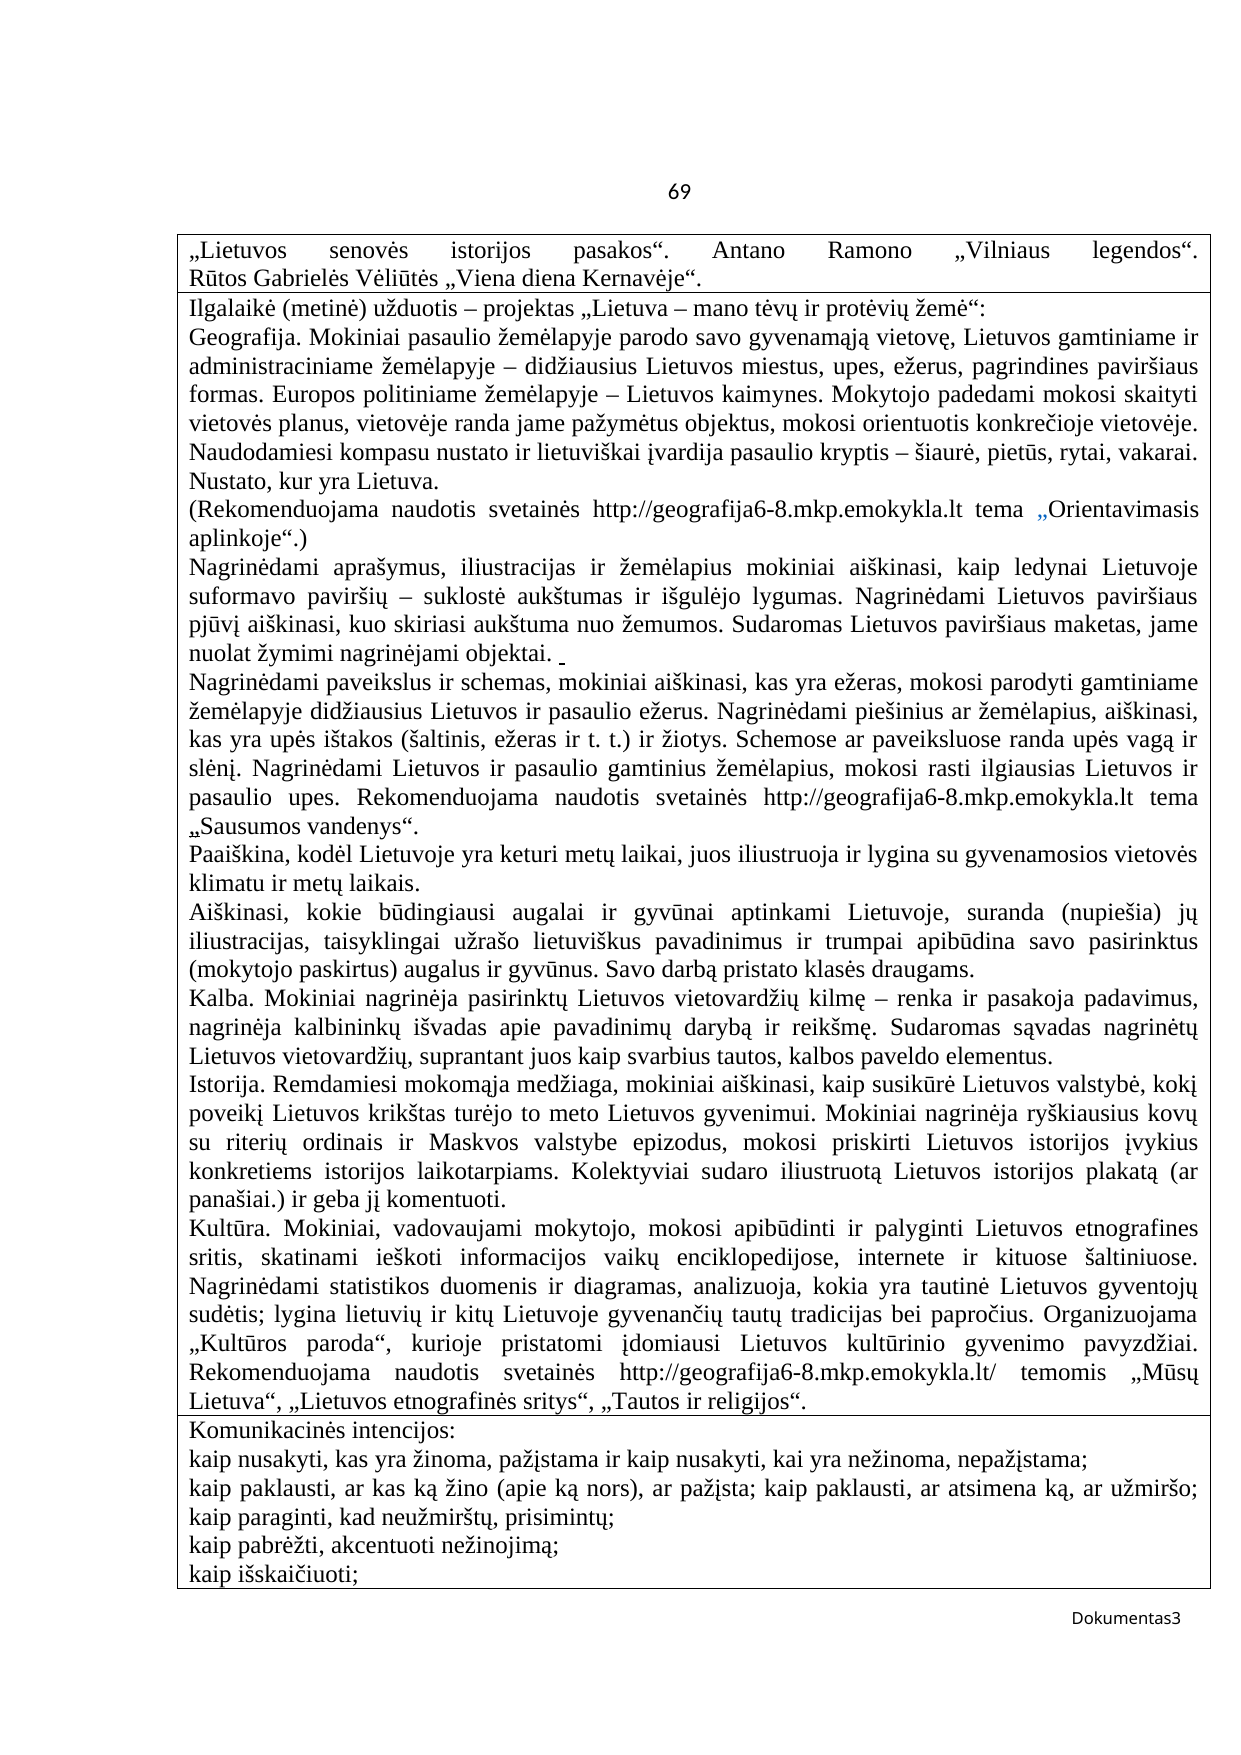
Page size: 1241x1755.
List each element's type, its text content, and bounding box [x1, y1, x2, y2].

table_cell Komunikacinės intencijos: kaip nusakyti, kas yra žinoma, pažįstama ir kaip nusakyti, kai yra nežinoma, nepažįstama; kaip paklausti, ar kas ką žino (apie ką nors), ar pažįsta; kaip paklausti, ar atsimena ką, ar užmiršo; kaip paraginti, kad neužmirštų, prisimintų; kaip pabrėžti, akcentuoti nežinojimą; kaip išskaičiuoti; [178, 1416, 1210, 1588]
table_cell Ilgalaikė (metinė) užduotis – projektas „Lietuva – mano tėvų ir protėvių žemė“: Geografija. Mokiniai pasaulio žemėlapyje parodo savo gyvenamąją vietovę, Lietuvos gamtiniame ir administraciniame žemėlapyje – didžiausius Lietuvos miestus, upes, ežerus, pagrindines paviršiaus formas. Europos politiniame žemėlapyje – Lietuvos kaimynes. Mokytojo padedami mokosi skaityti vietovės planus, vietovėje randa jame pažymėtus objektus, mokosi orientuotis konkrečioje vietovėje. Naudodamiesi kompasu nustato ir lietuviškai įvardija pasaulio kryptis – šiaurė, pietūs, rytai, vakarai. Nustato, kur yra Lietuva. (Rekomenduojama naudotis svetainės http://geografija6-8.mkp.emokykla.lt tema „Orientavimasis aplinkoje“.) Nagrinėdami aprašymus, iliustracijas ir žemėlapius mokiniai aiškinasi, kaip ledynai Lietuvoje suformavo paviršių – suklostė aukštumas ir išgulėjo lygumas. Nagrinėdami Lietuvos paviršiaus pjūvį aiškinasi, kuo skiriasi aukštuma nuo žemumos. Sudaromas Lietuvos paviršiaus maketas, jame nuolat žymimi nagrinėjami objektai. Nagrinėdami paveikslus ir schemas, mokiniai aiškinasi, kas yra ežeras, mokosi parodyti gamtiniame žemėlapyje didžiausius Lietuvos ir pasaulio ežerus. Nagrinėdami piešinius ar žemėlapius, aiškinasi, kas yra upės ištakos (šaltinis, ežeras ir t. t.) ir žiotys. Schemose ar paveiksluose randa upės vagą ir slėnį. Nagrinėdami Lietuvos ir pasaulio gamtinius žemėlapius, mokosi rasti ilgiausias Lietuvos ir pasaulio upes. Rekomenduojama naudotis svetainės http://geografija6-8.mkp.emokykla.lt tema „Sausumos vandenys“. Paaiškina, kodėl Lietuvoje yra keturi metų laikai, juos iliustruoja ir lygina su gyvenamosios vietovės klimatu ir metų laikais. Aiškinasi, kokie būdingiausi augalai ir gyvūnai aptinkami Lietuvoje, suranda (nupiešia) jų iliustracijas, taisyklingai užrašo lietuviškus pavadinimus ir trumpai apibūdina savo pasirinktus (mokytojo paskirtus) augalus ir gyvūnus. Savo darbą pristato klasės draugams. Kalba. Mokiniai nagrinėja pasirinktų Lietuvos vietovardžių kilmę – renka ir pasakoja padavimus, nagrinėja kalbininkų išvadas apie pavadinimų darybą ir reikšmę. Sudaromas sąvadas nagrinėtų Lietuvos vietovardžių, suprantant juos kaip svarbius tautos, kalbos paveldo elementus. Istorija. Remdamiesi mokomąja medžiaga, mokiniai aiškinasi, kaip susikūrė Lietuvos valstybė, kokį poveikį Lietuvos krikštas turėjo to meto Lietuvos gyvenimui. Mokiniai nagrinėja ryškiausius kovų su riterių ordinais ir Maskvos valstybe epizodus, mokosi priskirti Lietuvos istorijos įvykius konkretiems istorijos laikotarpiams. Kolektyviai sudaro iliustruotą Lietuvos istorijos plakatą (ar panašiai.) ir geba jį komentuoti. Kultūra. Mokiniai, vadovaujami mokytojo, mokosi apibūdinti ir palyginti Lietuvos etnografines sritis, skatinami ieškoti informacijos vaikų enciklopedijose, internete ir kituose šaltiniuose. Nagrinėdami statistikos duomenis ir diagramas, analizuoja, kokia yra tautinė Lietuvos gyventojų sudėtis; lygina lietuvių ir kitų Lietuvoje gyvenančių tautų tradicijas bei papročius. Organizuojama „Kultūros paroda“, kurioje pristatomi įdomiausi Lietuvos kultūrinio gyvenimo pavyzdžiai. Rekomenduojama naudotis svetainės http://geografija6-8.mkp.emokykla.lt/ temomis „Mūsų Lietuva“, „Lietuvos etnografinės sritys“, „Tautos ir religijos“. [178, 293, 1210, 1414]
table_cell „Lietuvos senovės istorijos pasakos“. Antano Ramono „Vilniaus legendos“. Rūtos Gabrielės Vėliūtės „Viena diena Kernavėje“. [178, 235, 1210, 292]
